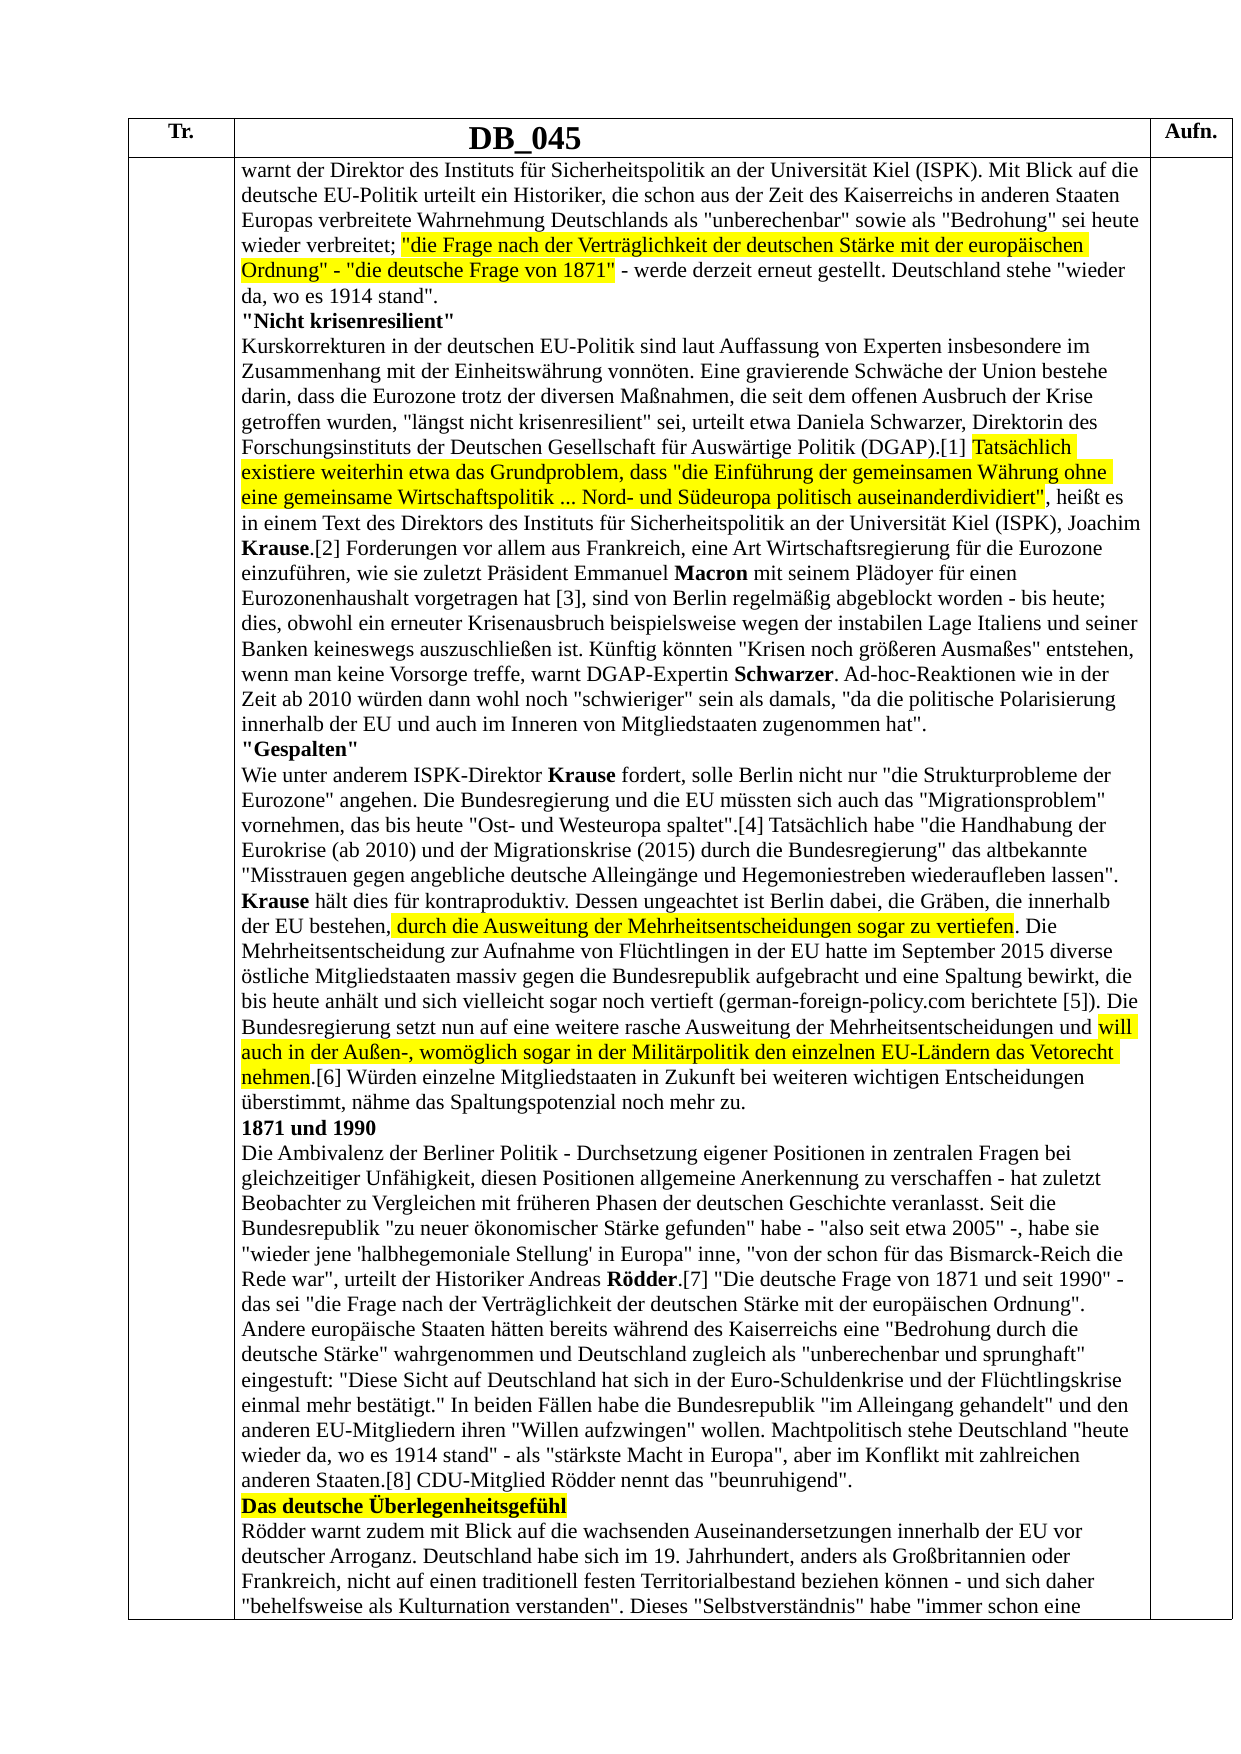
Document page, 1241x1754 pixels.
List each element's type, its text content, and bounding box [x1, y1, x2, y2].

table_cell [129, 158, 234, 1619]
table_header Aufn. [1151, 119, 1232, 157]
table_header Tr. [129, 119, 234, 157]
table_cell warnt der Direktor des Instituts für Sicherheitspolitik an der Universität Kiel (ISPK). Mit Blick auf die deutsche EU-Politik urteilt ein Historiker, die schon aus der Zeit des Kaiserreichs in anderen Staaten Europas verbreitete Wahrnehmung Deutschlands als "unberechenbar" sowie als "Bedrohung" sei heute wieder verbreitet; "die Frage nach der Verträglichkeit der deutschen Stärke mit der europäischen Ordnung" - "die deutsche Frage von 1871" - werde derzeit erneut gestellt. Deutschland stehe "wieder da, wo es 1914 stand". "Nicht krisenresilient" Kurskorrekturen in der deutschen EU-Politik sind laut Auffassung von Experten insbesondere im Zusammenhang mit der Einheitswährung vonnöten. Eine gravierende Schwäche der Union bestehe darin, dass die Eurozone trotz der diversen Maßnahmen, die seit dem offenen Ausbruch der Krise getroffen wurden, "längst nicht krisenresilient" sei, urteilt etwa Daniela Schwarzer, Direktorin des Forschungsinstituts der Deutschen Gesellschaft für Auswärtige Politik (DGAP).[1] Tatsächlich existiere weiterhin etwa das Grundproblem, dass "die Einführung der gemeinsamen Währung ohne eine gemeinsame Wirtschaftspolitik ... Nord- und Südeuropa politisch auseinanderdividiert", heißt es in einem Text des Direktors des Instituts für Sicherheitspolitik an der Universität Kiel (ISPK), Joachim Krause.[2] Forderungen vor allem aus Frankreich, eine Art Wirtschaftsregierung für die Eurozone einzuführen, wie sie zuletzt Präsident Emmanuel Macron mit seinem Plädoyer für einen Eurozonenhaushalt vorgetragen hat [3], sind von Berlin regelmäßig abgeblockt worden - bis heute; dies, obwohl ein erneuter Krisenausbruch beispielsweise wegen der instabilen Lage Italiens und seiner Banken keineswegs auszuschließen ist. Künftig könnten "Krisen noch größeren Ausmaßes" entstehen, wenn man keine Vorsorge treffe, warnt DGAP-Expertin Schwarzer. Ad-hoc-Reaktionen wie in der Zeit ab 2010 würden dann wohl noch "schwieriger" sein als damals, "da die politische Polarisierung innerhalb der EU und auch im Inneren von Mitgliedstaaten zugenommen hat". "Gespalten" Wie unter anderem ISPK-Direktor Krause fordert, solle Berlin nicht nur "die Strukturprobleme der Eurozone" angehen. Die Bundesregierung und die EU müssten sich auch das "Migrationsproblem" vornehmen, das bis heute "Ost- und Westeuropa spaltet".[4] Tatsächlich habe "die Handhabung der Eurokrise (ab 2010) und der Migrationskrise (2015) durch die Bundesregierung" das altbekannte "Misstrauen gegen angebliche deutsche Alleingänge und Hegemoniestreben wiederaufleben lassen". Krause hält dies für kontraproduktiv. Dessen ungeachtet ist Berlin dabei, die Gräben, die innerhalb der EU bestehen, durch die Ausweitung der Mehrheitsentscheidungen sogar zu vertiefen. Die Mehrheitsentscheidung zur Aufnahme von Flüchtlingen in der EU hatte im September 2015 diverse östliche Mitgliedstaaten massiv gegen die Bundesrepublik aufgebracht und eine Spaltung bewirkt, die bis heute anhält und sich vielleicht sogar noch vertieft (german-foreign-policy.com berichtete [5]). Die Bundesregierung setzt nun auf eine weitere rasche Ausweitung der Mehrheitsentscheidungen und will auch in der Außen-, womöglich sogar in der Militärpolitik den einzelnen EU-Ländern das Vetorecht nehmen.[6] Würden einzelne Mitgliedstaaten in Zukunft bei weiteren wichtigen Entscheidungen überstimmt, nähme das Spaltungspotenzial noch mehr zu. 1871 und 1990 Die Ambivalenz der Berliner Politik - Durchsetzung eigener Positionen in zentralen Fragen bei gleichzeitiger Unfähigkeit, diesen Positionen allgemeine Anerkennung zu verschaffen - hat zuletzt Beobachter zu Vergleichen mit früheren Phasen der deutschen Geschichte veranlasst. Seit die Bundesrepublik "zu neuer ökonomischer Stärke gefunden" habe - "also seit etwa 2005" -, habe sie "wieder jene 'halbhegemoniale Stellung' in Europa" inne, "von der schon für das Bismarck-Reich die Rede war", urteilt der Historiker Andreas Rödder.[7] "Die deutsche Frage von 1871 und seit 1990" - das sei "die Frage nach der Verträglichkeit der deutschen Stärke mit der europäischen Ordnung". Andere europäische Staaten hätten bereits während des Kaiserreichs eine "Bedrohung durch die deutsche Stärke" wahrgenommen und Deutschland zugleich als "unberechenbar und sprunghaft" eingestuft: "Diese Sicht auf Deutschland hat sich in der Euro-Schuldenkrise und der Flüchtlingskrise einmal mehr bestätigt." In beiden Fällen habe die Bundesrepublik "im Alleingang gehandelt" und den anderen EU-Mitgliedern ihren "Willen aufzwingen" wollen. Machtpolitisch stehe Deutschland "heute wieder da, wo es 1914 stand" - als "stärkste Macht in Europa", aber im Konflikt mit zahlreichen anderen Staaten.[8] CDU-Mitglied Rödder nennt das "beunruhigend". Das deutsche Überlegenheitsgefühl Rödder warnt zudem mit Blick auf die wachsenden Auseinandersetzungen innerhalb der EU vor deutscher Arroganz. Deutschland habe sich im 19. Jahrhundert, anders als Großbritannien oder Frankreich, nicht auf einen traditionell festen Territorialbestand beziehen können - und sich daher "behelfsweise als Kulturnation verstanden". Dieses "Selbstverständnis" habe "immer schon eine [235, 158, 1150, 1619]
table_header DB_045 [235, 119, 1150, 157]
table_cell [1151, 158, 1232, 1619]
